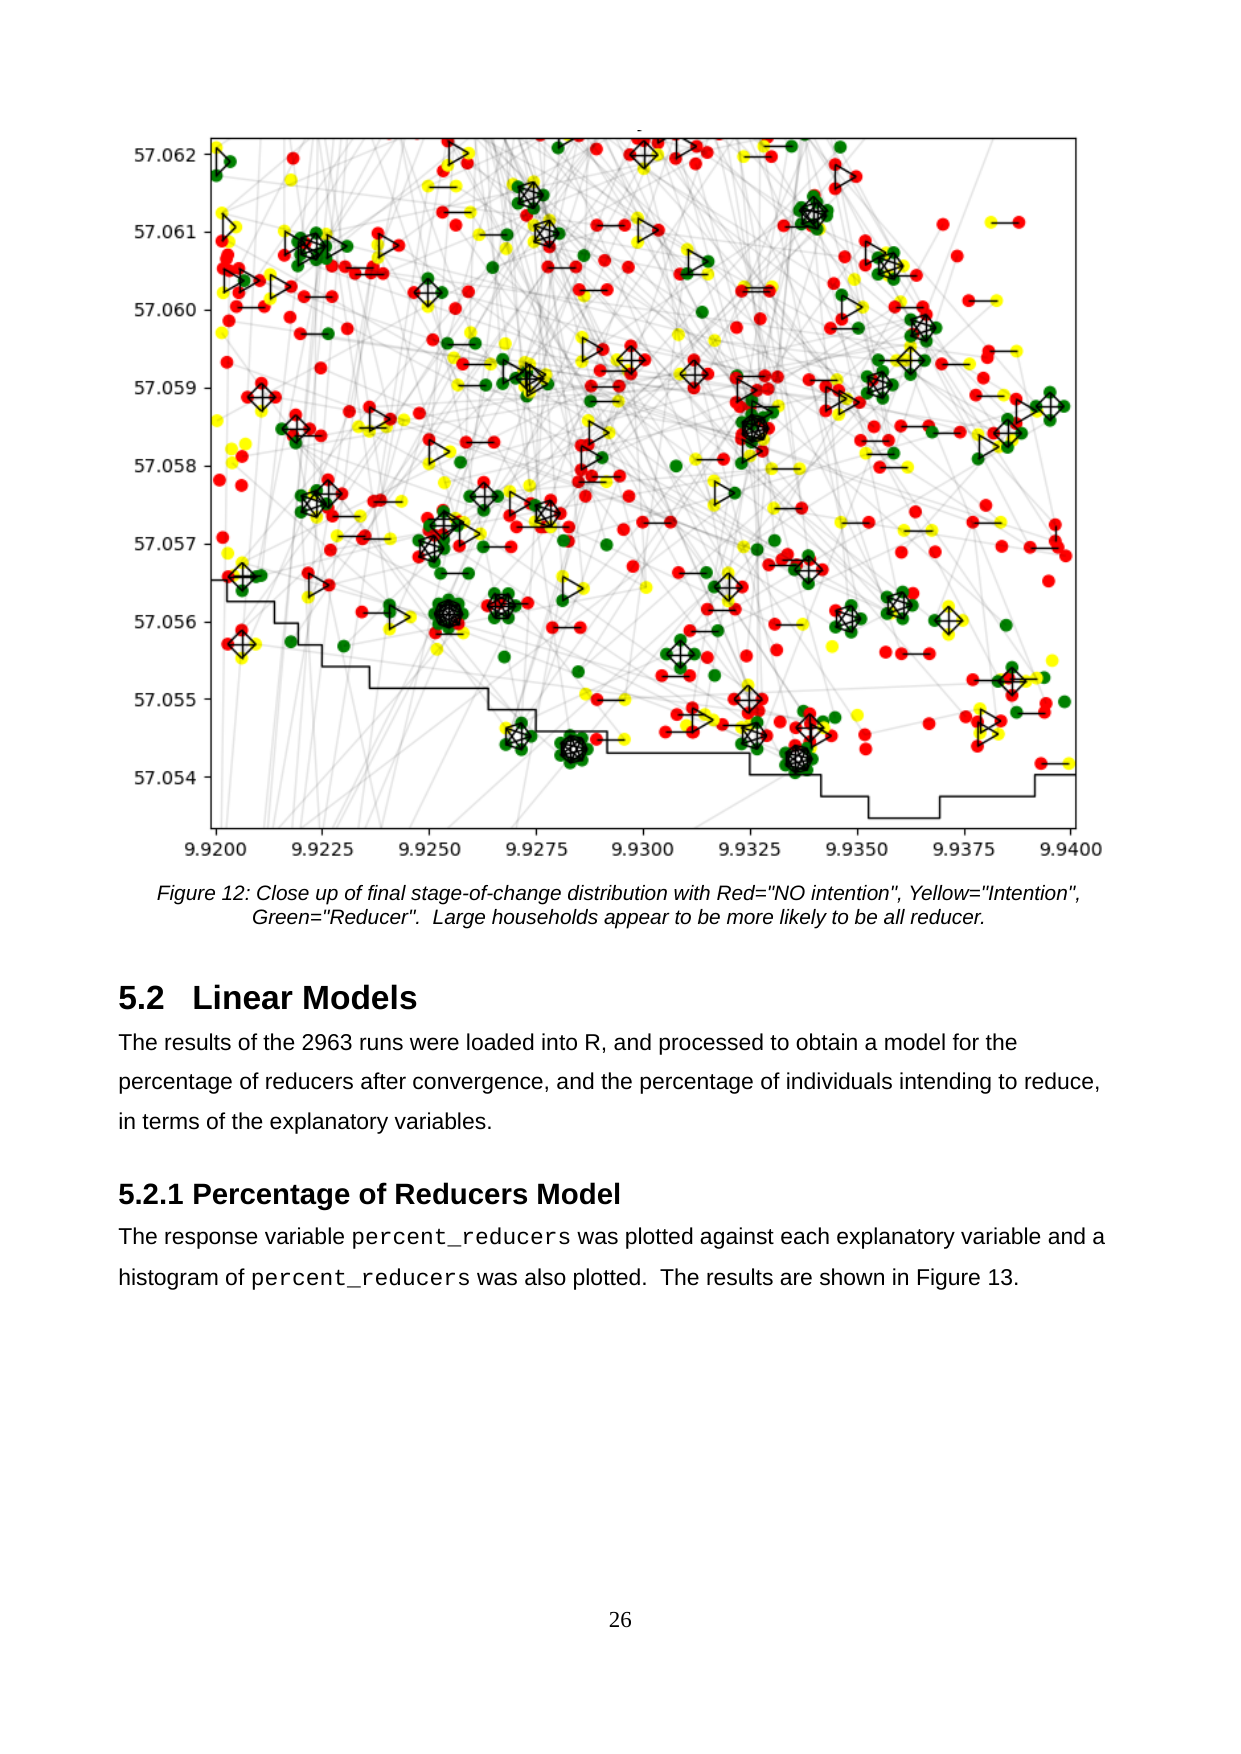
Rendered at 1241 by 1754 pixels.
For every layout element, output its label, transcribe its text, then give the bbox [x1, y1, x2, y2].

text Figure 12: Close up of final stage-of-change distribution with Red="NO intention", Yellow="Intention", Green="Reducer". Large households appear to be more likely to be all reducer. [118, 881, 1122, 929]
text The response variable percent_reducers was plotted against each explanatory variable and a histogram of percent_reducers was also plotted. The results are shown in Figure 13. [118, 1223, 1122, 1293]
text The results of the 2963 runs were loaded into R, and processed to obtain a model for the percentage of reducers after convergence, and the percentage of individuals intending to reduce, in terms of the explanatory variables. [118, 1029, 1122, 1134]
subtitle Linear Models [118, 978, 1122, 1016]
subtitle Percentage of Reducers Model [118, 1177, 1122, 1210]
picture [118, 130, 1123, 881]
